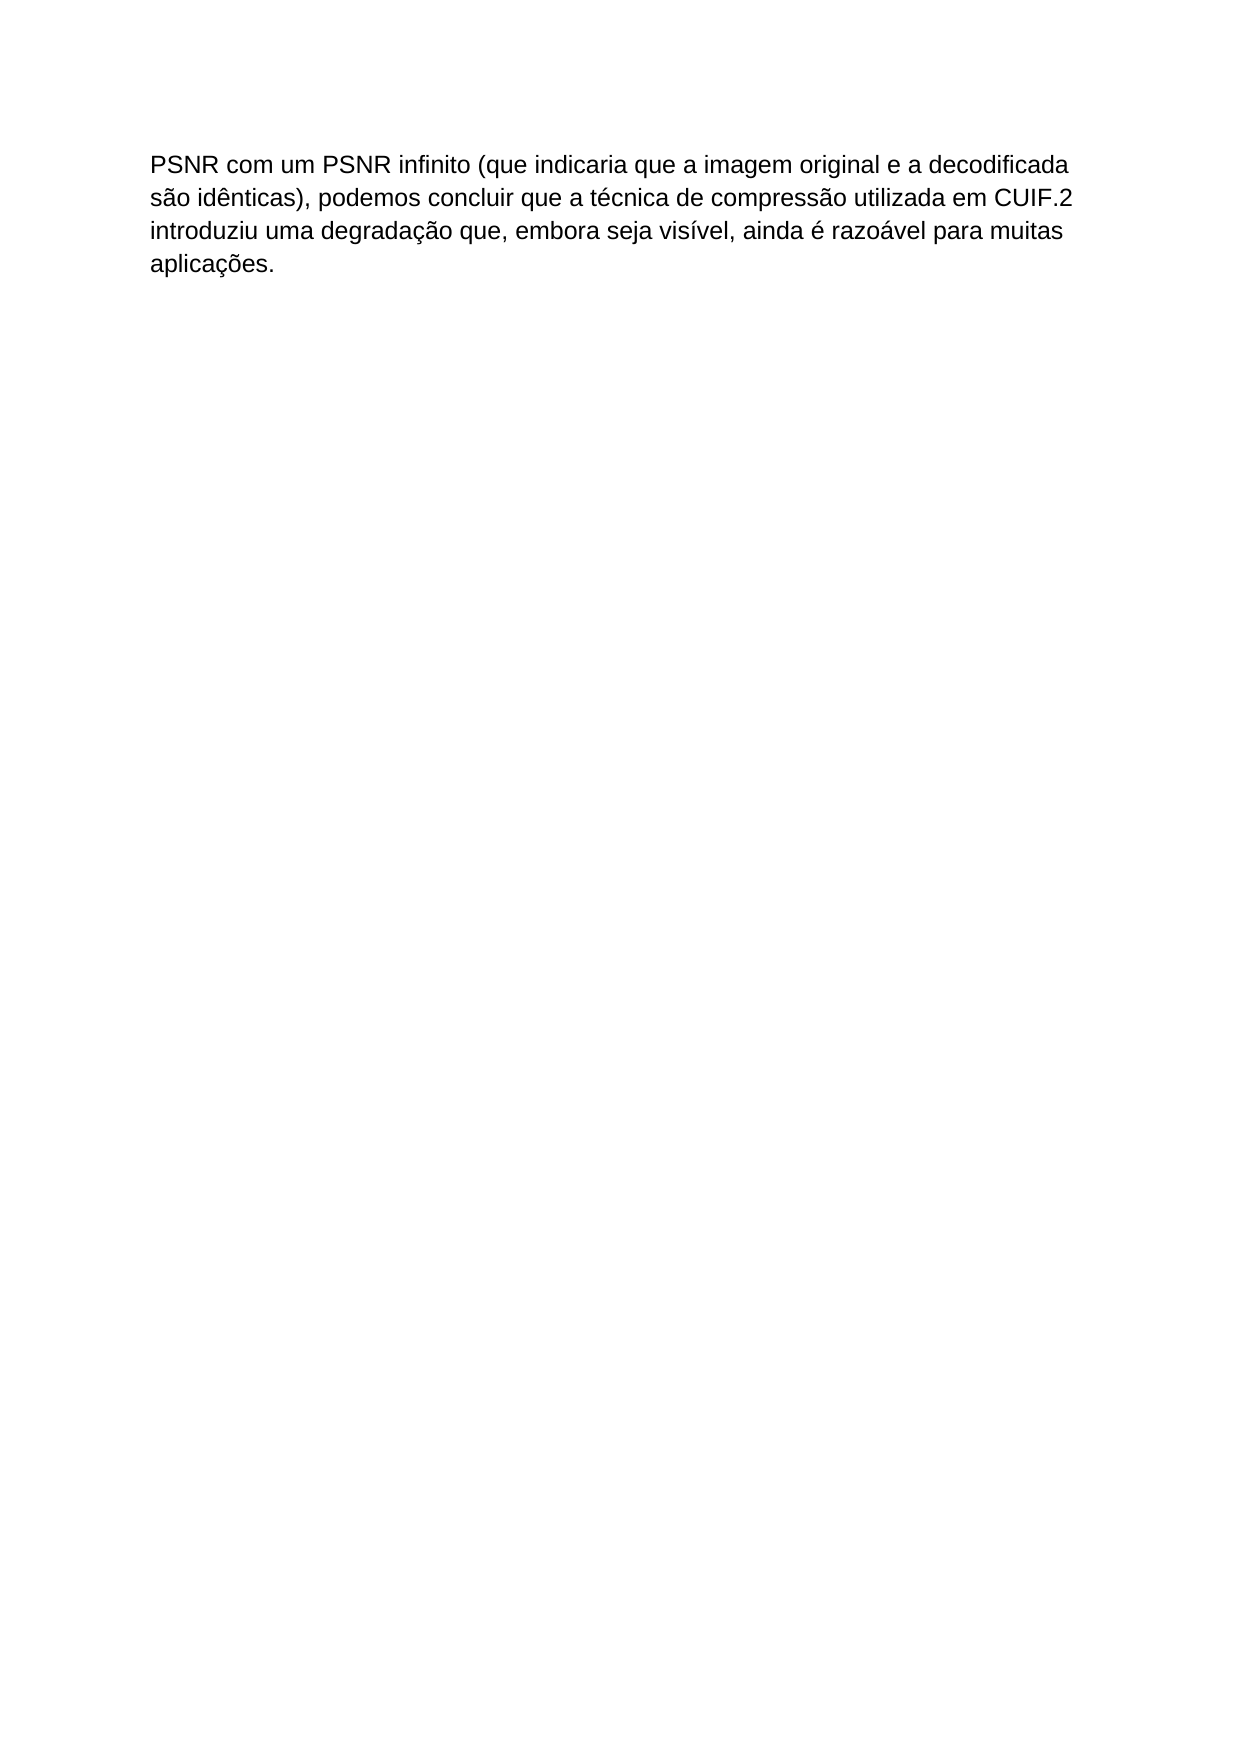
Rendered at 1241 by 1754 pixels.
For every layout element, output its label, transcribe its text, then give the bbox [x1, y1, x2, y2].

text PSNR com um PSNR infinito (que indicaria que a imagem original e a decodificada são idênticas), podemos concluir que a técnica de compressão utilizada em CUIF.2 introduziu uma degradação que, embora seja visível, ainda é razoável para muitas aplicações. [150, 150, 1090, 278]
